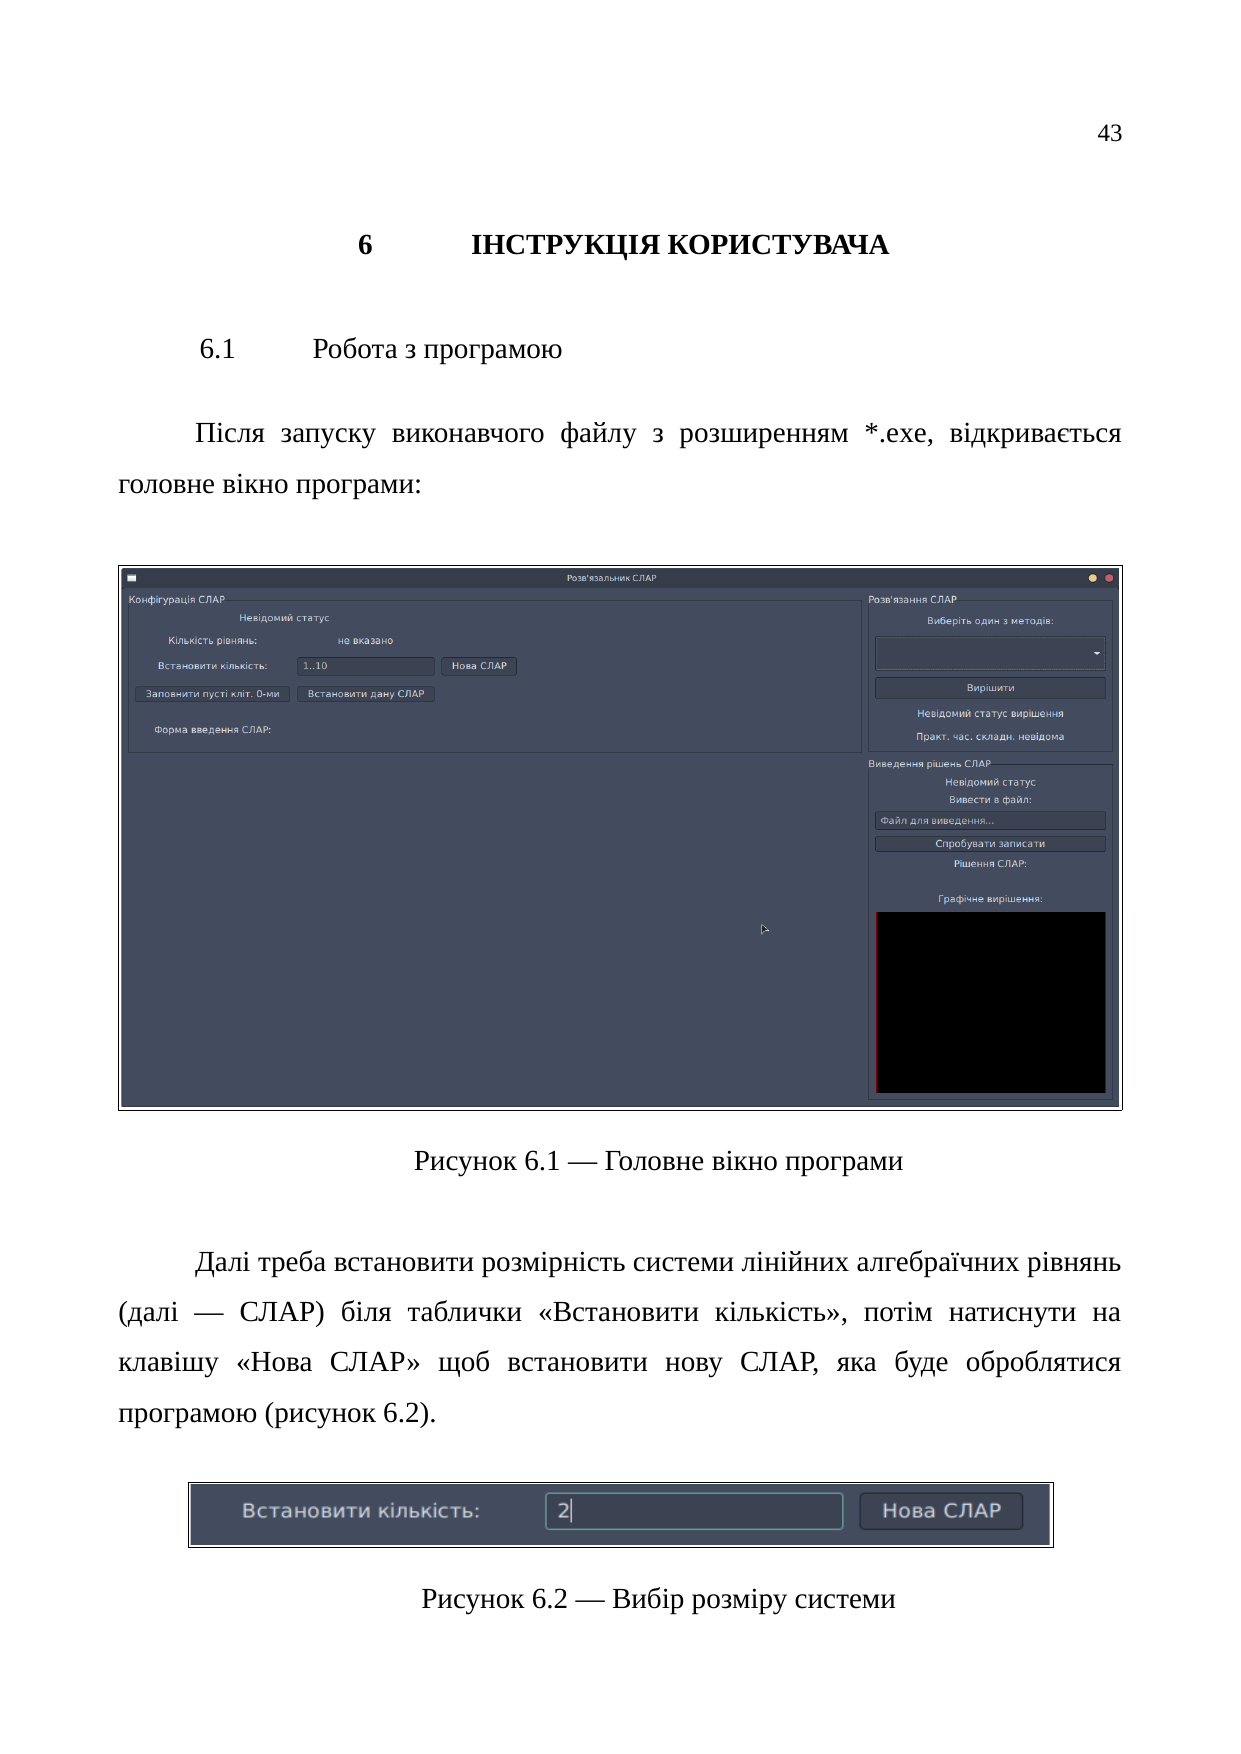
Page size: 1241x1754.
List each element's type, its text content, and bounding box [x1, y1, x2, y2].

text Далі треба встановити розмірність системи лінійних алгебраїчних рівнянь (далі — СЛАР) біля таблички «Встановити кількість», потім натиснути на клавішу «Нова СЛАР» щоб встановити нову СЛАР, яка буде оброблятися програмою (рисунок 6.2). [118, 1244, 1122, 1428]
picture [121, 568, 1119, 1107]
picture [190, 1484, 1050, 1545]
subtitle ІНСТРУКЦІЯ КОРИСТУВАЧА [118, 227, 1122, 260]
text Після запуску виконавчого файлу з розширенням *.exe, відкривається головне вікно програми: [118, 415, 1122, 499]
subtitle Робота з програмою [192, 332, 1122, 365]
text Рисунок 6.1 — Головне вікно програми [118, 1111, 1122, 1177]
text Рисунок 6.2 — Вибір розміру системи [118, 1545, 1122, 1614]
